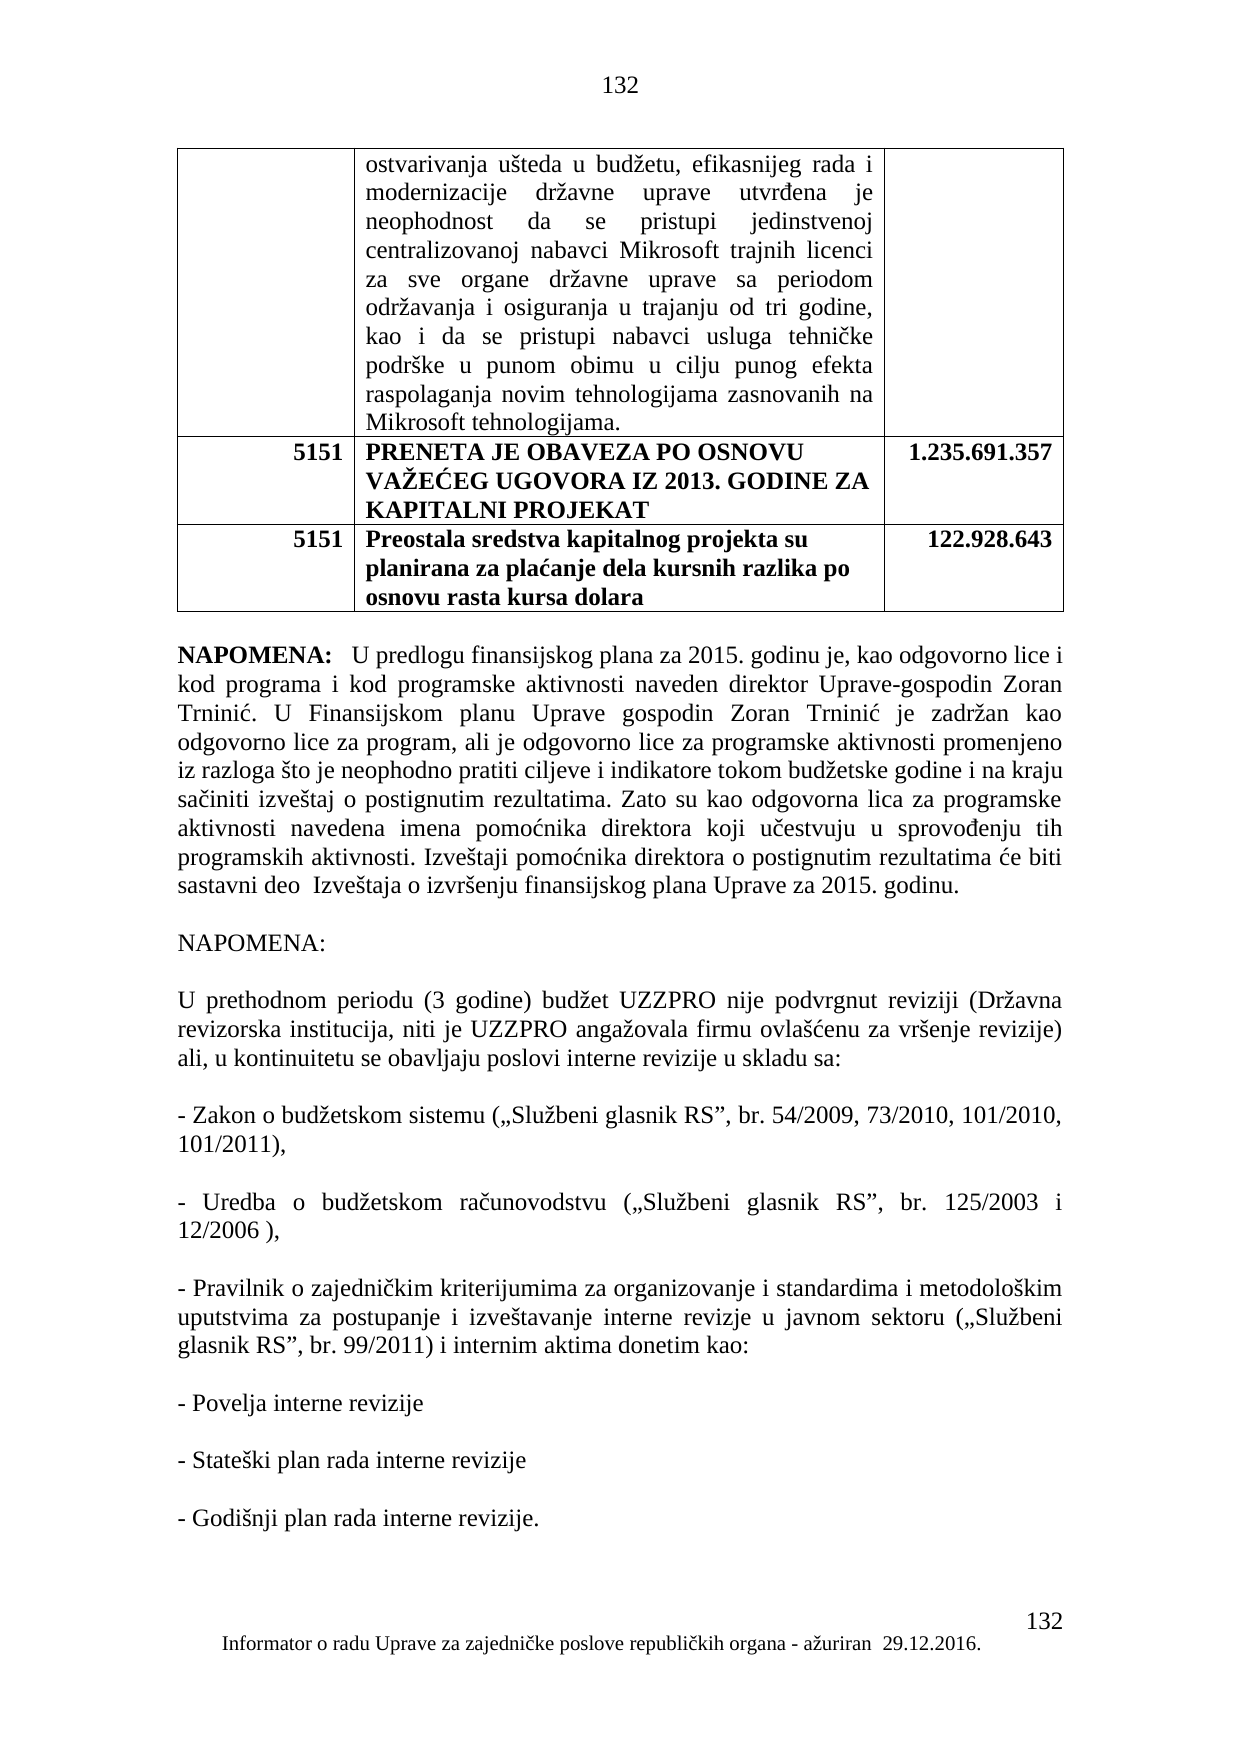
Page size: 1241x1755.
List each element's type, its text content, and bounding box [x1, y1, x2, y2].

table_cell 1.235.691.357 [885, 437, 1063, 523]
table_cell 5151 [178, 437, 354, 523]
table_cell ostvarivanja ušteda u budžetu, efikasnijeg rada i modernizacije državne uprave utvrđena je neophodnost da se pristupi jedinstvenoj centralizovanoj nabavci Mikrosoft trajnih licenci za sve organe državne uprave sa periodom održavanja i osiguranja u trajanju od tri godine, kao i da se pristupi nabavci usluga tehničke podrške u punom obimu u cilјu punog efekta raspolaganja novim tehnologijama zasnovanih na Mikrosoft tehnologijama. [355, 149, 884, 436]
text - Godišnji plan rada interne revizije. [177, 1503, 1063, 1532]
table_cell PRENETA JE OBAVEZA PO OSNOVU VAŽEĆEG UGOVORA IZ 2013. GODINE ZA KAPITALNI PROJEKAT [355, 437, 884, 523]
table_cell 122.928.643 [885, 525, 1063, 611]
text NAPOMENA: U predlogu finansijskog plana za 2015. godinu je, kao odgovorno lice i kod programa i kod programske aktivnosti naveden direktor Uprave-gospodin Zoran Trninić. U Finansijskom planu Uprave gospodin Zoran Trninić je zadržan kao odgovorno lice za program, ali je odgovorno lice za programske aktivnosti promenjeno iz razloga što je neophodno pratiti cilјeve i indikatore tokom budžetske godine i na kraju sačiniti izveštaj o postignutim rezultatima. Zato su kao odgovorna lica za programske aktivnosti navedena imena pomoćnika direktora koji učestvuju u sprovođenju tih programskih aktivnosti. Izveštaji pomoćnika direktora o postignutim rezultatima će biti sastavni deo Izveštaja o izvršenju finansijskog plana Uprave za 2015. godinu. [177, 641, 1063, 899]
table_cell Preostala sredstva kapitalnog projekta su planirana za plaćanje dela kursnih razlika po osnovu rasta kursa dolara [355, 525, 884, 611]
text - Zakon o budžetskom sistemu („Službeni glasnik RS”, br. 54/2009, 73/2010, 101/2010, 101/2011), [177, 1101, 1063, 1158]
table_cell 5151 [178, 525, 354, 611]
table_cell [885, 149, 1063, 436]
table_cell [178, 149, 354, 436]
text - Uredba o budžetskom računovodstvu („Službeni glasnik RS”, br. 125/2003 i 12/2006 ), [177, 1187, 1063, 1244]
text - Pravilnik o zajedničkim kriterijumima za organizovanje i standardima i metodološkim uputstvima za postupanje i izveštavanje interne revizje u javnom sektoru („Službeni glasnik RS”, br. 99/2011) i internim aktima donetim kao: [177, 1273, 1063, 1359]
text - Povelјa interne revizije [177, 1388, 1063, 1417]
text NAPOMENA: [177, 928, 1063, 957]
text - Stateški plan rada interne revizije [177, 1446, 1063, 1474]
text U prethodnom periodu (3 godine) budžet UZZPRO nije podvrgnut reviziji (Državna revizorska institucija, niti je UZZPRO angažovala firmu ovlašćenu za vršenje revizije) ali, u kontinuitetu se obavlјaju poslovi interne revizije u skladu sa: [177, 986, 1063, 1072]
